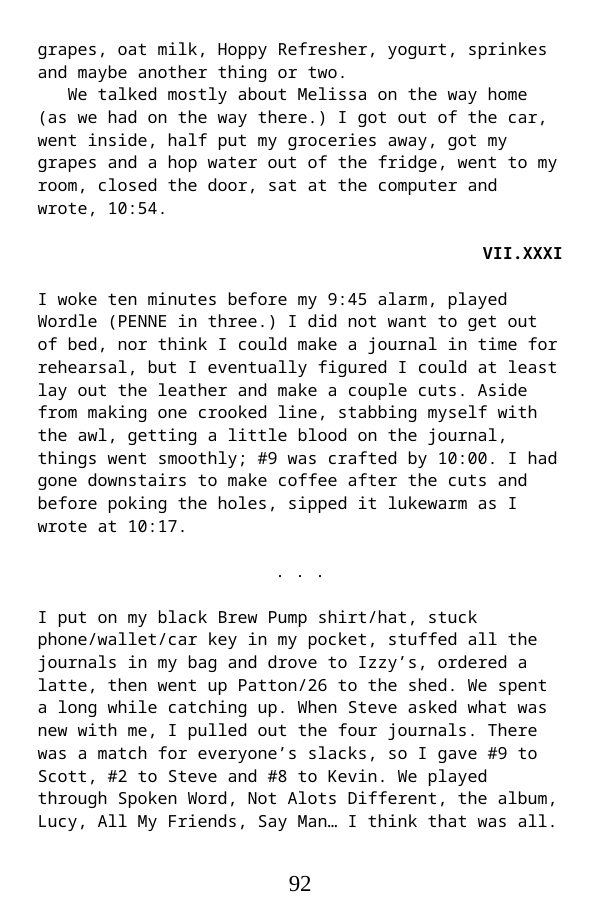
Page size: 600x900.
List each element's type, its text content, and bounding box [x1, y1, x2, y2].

text VII.XXXI [37, 242, 562, 264]
text grapes, oat milk, Hoppy Refresher, yogurt, sprinkes and maybe another thing or two. [37, 37, 562, 83]
text I put on my black Brew Pump shirt/hat, stuck phone/wallet/car key in my pocket, stuffed all the journals in my bag and drove to Izzy’s, ordered a latte, then went up Patton/26 to the shed. We spent a long while catching up. When Steve asked what was new with me, I pulled out the four journals. There was a match for everyone’s slacks, so I gave #9 to Scott, #2 to Steve and #8 to Kevin. We played through Spoken Word, Not Alots Different, the album, Lucy, All My Friends, Say Man… I think that was all. [37, 605, 562, 832]
text . . . [37, 560, 562, 582]
text We talked mostly about Melissa on the way home (as we had on the way there.) I got out of the car, went inside, half put my groceries away, got my grapes and a hop water out of the fridge, went to my room, closed the door, sat at the computer and wrote, 10:54. [37, 83, 562, 219]
text I woke ten minutes before my 9:45 alarm, played Wordle (PENNE in three.) I did not want to get out of bed, nor think I could make a journal in time for rehearsal, but I eventually figured I could at least lay out the leather and make a couple cuts. Aside from making one crooked line, stabbing myself with the awl, getting a little blood on the journal, things went smoothly; #9 was crafted by 10:00. I had gone downstairs to make coffee after the cuts and before poking the holes, sipped it lukewarm as I wrote at 10:17. [37, 287, 562, 537]
